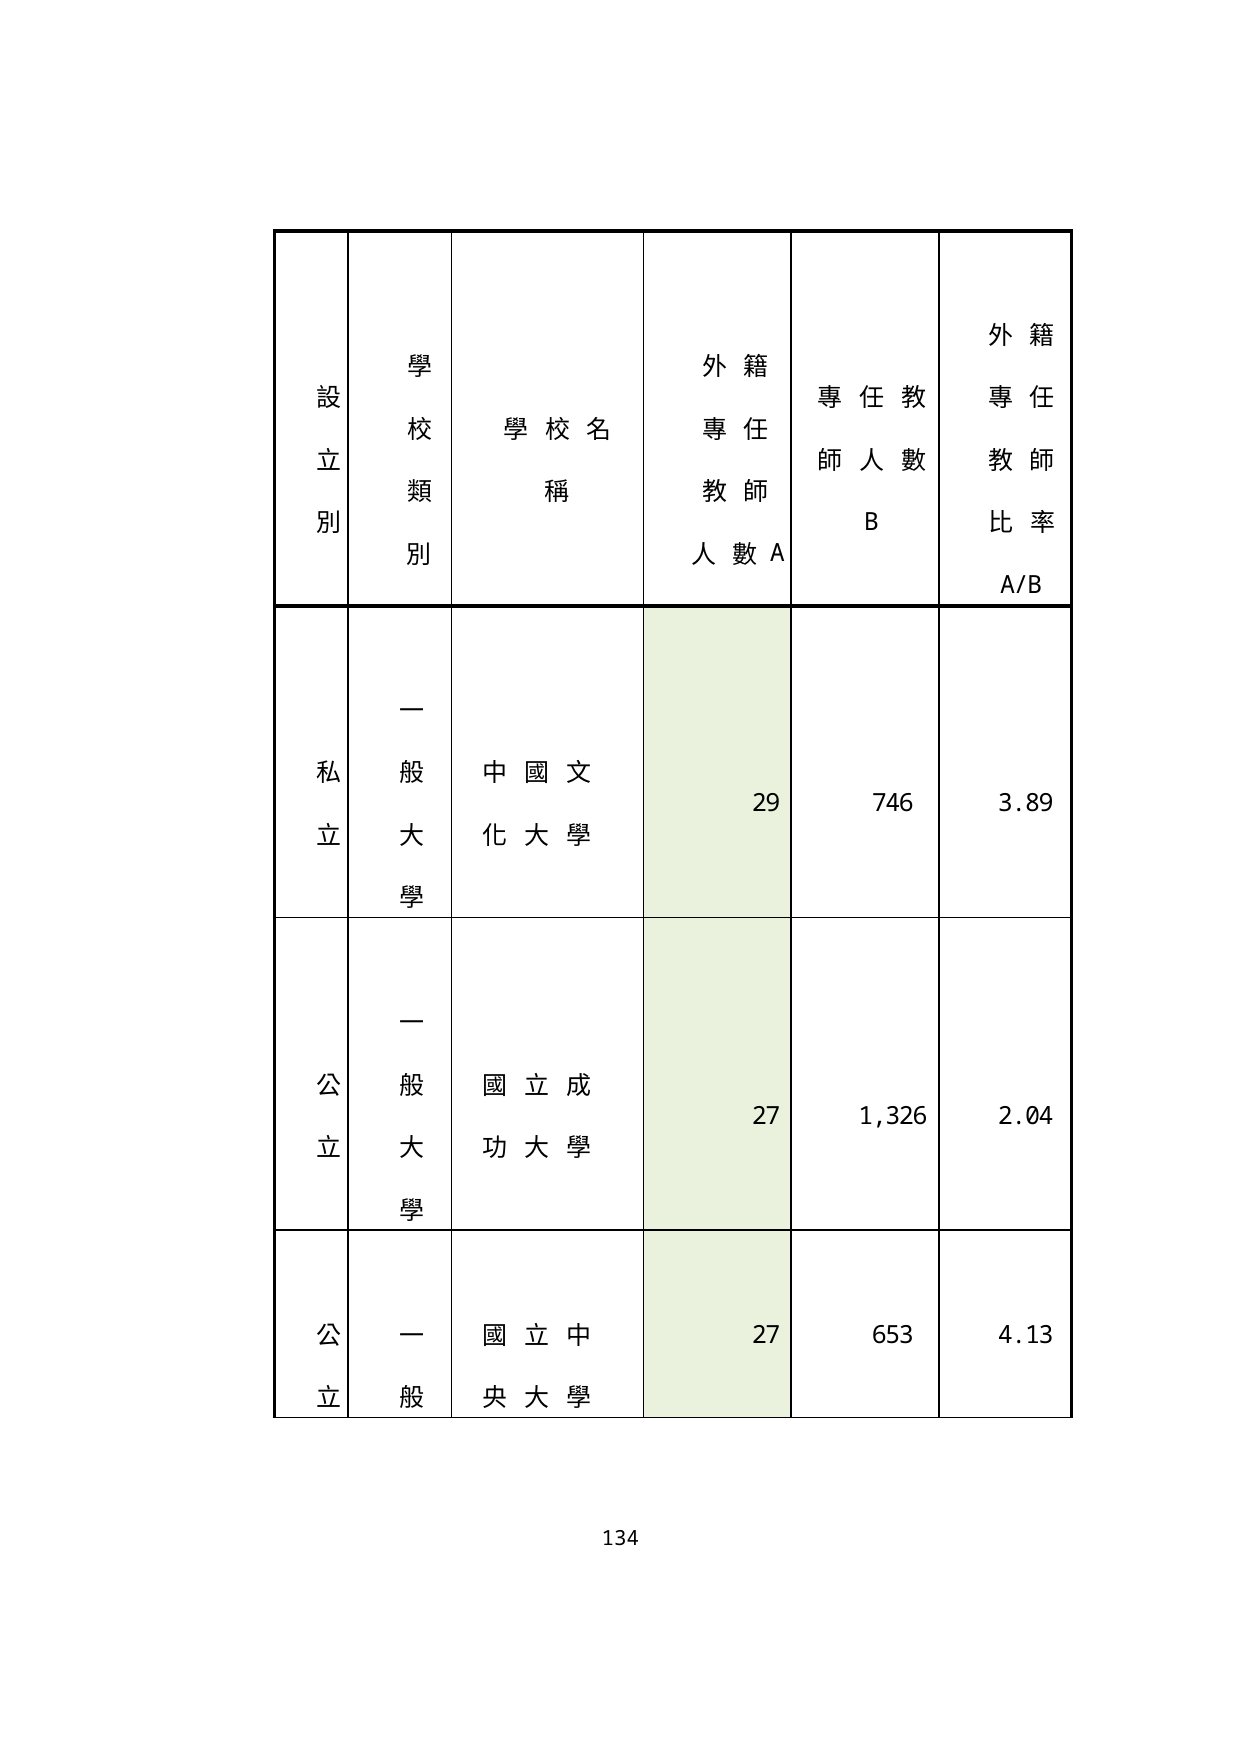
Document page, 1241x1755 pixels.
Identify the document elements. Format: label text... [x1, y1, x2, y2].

table_cell 一般大學 [349, 918, 451, 1229]
table_cell 公立 [276, 918, 347, 1229]
table_cell 746 [792, 608, 938, 917]
table_header 外籍專任教師人數A [644, 233, 790, 604]
table_cell 國立中央大學 [452, 1231, 643, 1417]
table_cell 一般 [349, 1231, 451, 1417]
table_header 學校類別 [349, 233, 451, 604]
table_cell 4.13 [940, 1231, 1070, 1417]
table_header 設立別 [276, 233, 347, 604]
table_cell 29 [644, 608, 790, 917]
table_cell 2.04 [940, 918, 1070, 1229]
table_header 學校名稱 [452, 233, 643, 604]
table_cell 27 [644, 918, 790, 1229]
table_cell 1,326 [792, 918, 938, 1229]
table_header 外籍專任教師比率A/B [940, 233, 1070, 604]
table_cell 3.89 [940, 608, 1070, 917]
table_cell 653 [792, 1231, 938, 1417]
table_cell 中國文化大學 [452, 608, 643, 917]
table_header 專任教師人數B [792, 233, 938, 604]
table_cell 國立成功大學 [452, 918, 643, 1229]
table_cell 私立 [276, 608, 347, 917]
table_cell 一般大學 [349, 608, 451, 917]
table_cell 27 [644, 1231, 790, 1417]
table_cell 公立 [276, 1231, 347, 1417]
